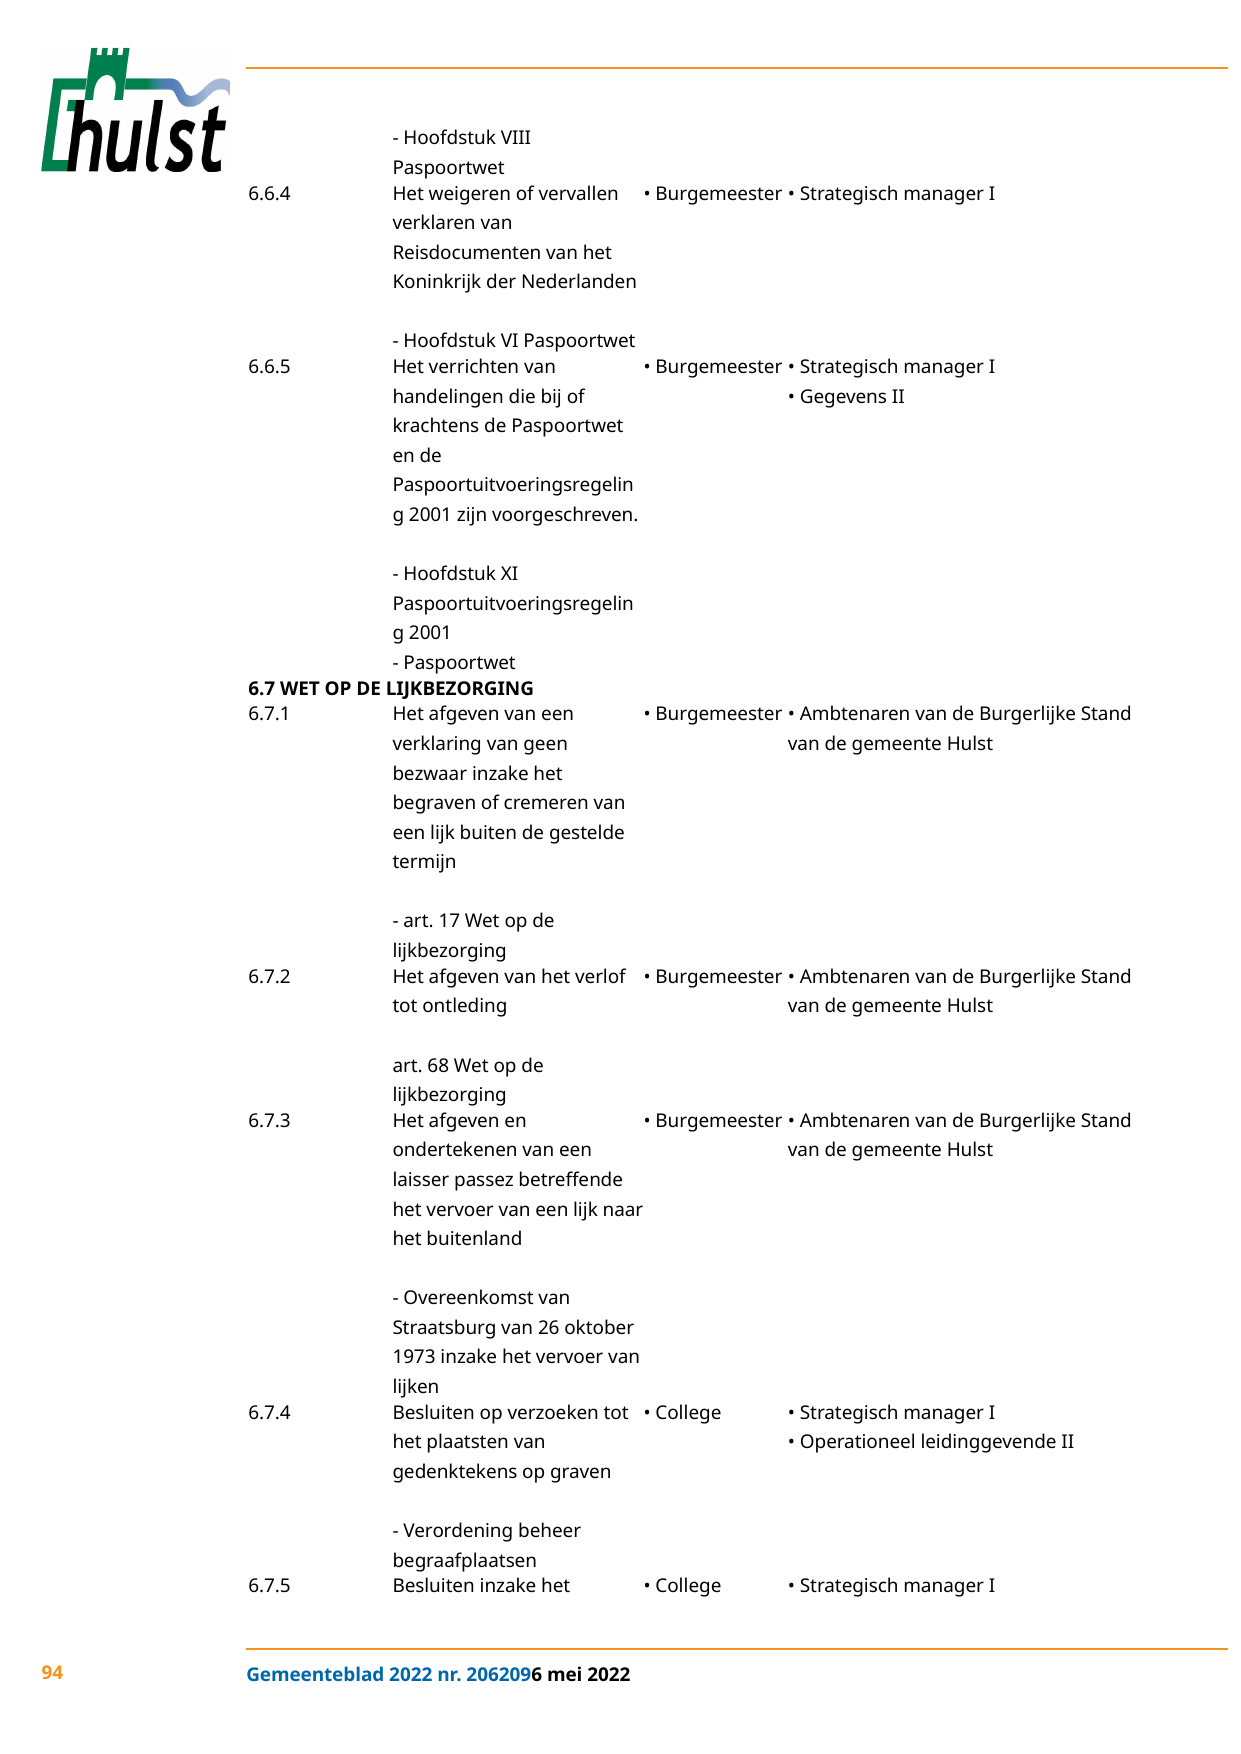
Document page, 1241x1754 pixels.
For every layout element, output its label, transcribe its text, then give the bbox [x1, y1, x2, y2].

picture [41, 47, 231, 172]
table_cell - Hoofdstuk VIII Paspoortwet [392, 95, 643, 180]
table_cell • Burgemeester [643, 701, 788, 963]
table_cell 6.7.3 [248, 1107, 392, 1399]
table_cell • Strategisch manager I • Gegevens II [788, 353, 1152, 675]
table_cell • Burgemeester [643, 353, 788, 675]
table_cell • Strategisch manager I [788, 180, 1152, 353]
table_cell • Burgemeester [643, 1107, 788, 1399]
table_cell Besluiten op verzoeken tot het plaatsten van gedenktekens op graven - Verordening beheer begraafplaatsen [392, 1399, 643, 1573]
table_cell 6.7.1 [248, 701, 392, 963]
table_cell • Strategisch manager I • Operationeel leidinggevende II [788, 1399, 1152, 1573]
table_cell Het verrichten van handelingen die bij of krachtens de Paspoortwet en de Paspoortuitvoeringsregeling 2001 zijn voorgeschreven. - Hoofdstuk XI Paspoortuitvoeringsregeling 2001 - Paspoortwet [392, 353, 643, 675]
table_cell Het weigeren of vervallen verklaren van Reisdocumenten van het Koninkrijk der Nederlanden - Hoofdstuk VI Paspoortwet [392, 180, 643, 353]
table_cell 6.6.4 [248, 180, 392, 353]
table_cell [248, 95, 392, 180]
table_cell • Burgemeester [643, 180, 788, 353]
table_cell 6.7.2 [248, 963, 392, 1107]
table_cell Het afgeven van een verklaring van geen bezwaar inzake het begraven of cremeren van een lijk buiten de gestelde termijn - art. 17 Wet op de lijkbezorging [392, 701, 643, 963]
table_cell 6.7.5 [248, 1573, 392, 1598]
table_cell 6.7.4 [248, 1399, 392, 1573]
table_cell • Ambtenaren van de Burgerlijke Stand van de gemeente Hulst [788, 1107, 1152, 1399]
table_cell • College [643, 1573, 788, 1598]
table_cell • Ambtenaren van de Burgerlijke Stand van de gemeente Hulst [788, 963, 1152, 1107]
table_cell [788, 95, 1152, 180]
table_cell • Ambtenaren van de Burgerlijke Stand van de gemeente Hulst [788, 701, 1152, 963]
table_cell • Strategisch manager I [788, 1573, 1152, 1598]
table_cell • Burgemeester [643, 963, 788, 1107]
table_cell [643, 95, 788, 180]
table_cell 6.7 WET OP DE LIJKBEZORGING [248, 675, 1152, 701]
table_cell Het afgeven en ondertekenen van een laisser passez betreffende het vervoer van een lijk naar het buitenland - Overeenkomst van Straatsburg van 26 oktober 1973 inzake het vervoer van lijken [392, 1107, 643, 1399]
table_cell • College [643, 1399, 788, 1573]
table_cell Besluiten inzake het [392, 1573, 643, 1598]
table_cell Het afgeven van het verlof tot ontleding art. 68 Wet op de lijkbezorging [392, 963, 643, 1107]
table_cell 6.6.5 [248, 353, 392, 675]
